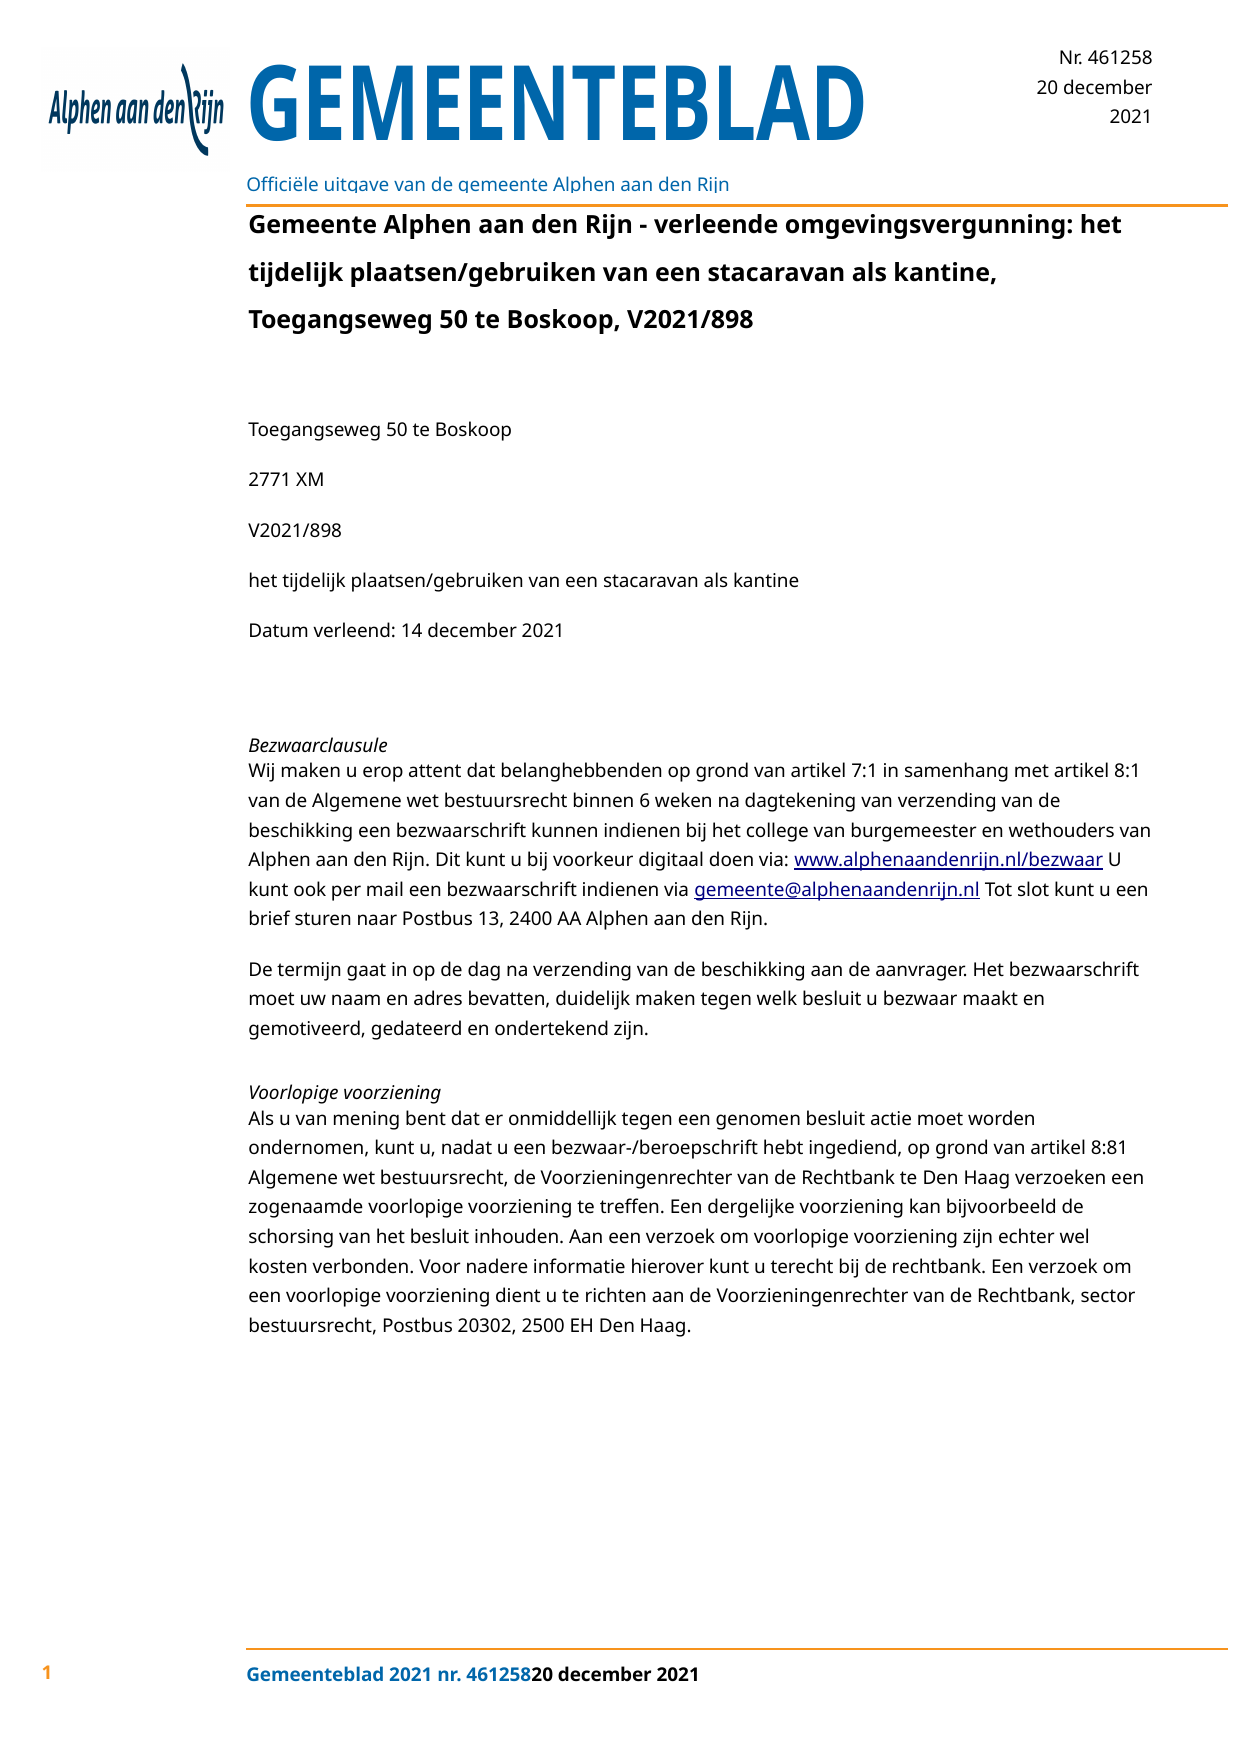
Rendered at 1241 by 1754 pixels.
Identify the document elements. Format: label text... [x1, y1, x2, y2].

text Als u van mening bent dat er onmiddellijk tegen een genomen besluit actie moet worden ondernomen, kunt u, nadat u een bezwaar-/beroepschrift hebt ingediend, op grond van artikel 8:81 Algemene wet bestuursrecht, de Voorzieningenrechter van de Rechtbank te Den Haag verzoeken een zogenaamde voorlopige voorziening te treffen. Een dergelijke voorziening kan bijvoorbeeld de schorsing van het besluit inhouden. Aan een verzoek om voorlopige voorziening zijn echter wel kosten verbonden. Voor nadere informatie hierover kunt u terecht bij de rechtbank. Een verzoek om een voorlopige voorziening dient u te richten aan de Voorzieningenrechter van de Rechtbank, sector bestuursrecht, Postbus 20302, 2500 EH Den Haag. [248, 1105, 1152, 1338]
text 2771 XM [248, 466, 1152, 492]
text Wij maken u erop attent dat belanghebbenden op grond van artikel 7:1 in samenhang met artikel 8:1 van de Algemene wet bestuursrecht binnen 6 weken na dagtekening van verzending van de beschikking een bezwaarschrift kunnen indienen bij het college van burgemeester en wethouders van Alphen aan den Rijn. Dit kunt u bij voorkeur digitaal doen via: www.alphenaandenrijn.nl/bezwaar U kunt ook per mail een bezwaarschrift indienen via gemeente@alphenaandenrijn.nl Tot slot kunt u een brief sturen naar Postbus 13, 2400 AA Alphen aan den Rijn. [248, 758, 1152, 931]
text Bezwaarclausule [248, 732, 1152, 758]
text het tijdelijk plaatsen/gebruiken van een stacaravan als kantine [248, 567, 1152, 593]
text Voorlopige voorziening [248, 1079, 1152, 1105]
text V2021/898 [248, 517, 1152, 542]
text Datum verleend: 14 december 2021 [248, 618, 1152, 643]
text Toegangseweg 50 te Boskoop [248, 416, 1152, 442]
text De termijn gaat in op de dag na verzending van de beschikking aan de aanvrager. Het bezwaarschrift moet uw naam en adres bevatten, duidelijk maken tegen welk besluit u bezwaar maakt en gemotiveerd, gedateerd en ondertekend zijn. [248, 956, 1152, 1041]
picture [41, 47, 231, 172]
text Gemeente Alphen aan den Rijn - verleende omgevingsvergunning: het tijdelijk plaatsen/gebruiken van een stacaravan als kantine, Toegangseweg 50 te Boskoop, V2021/898 [248, 207, 1152, 336]
